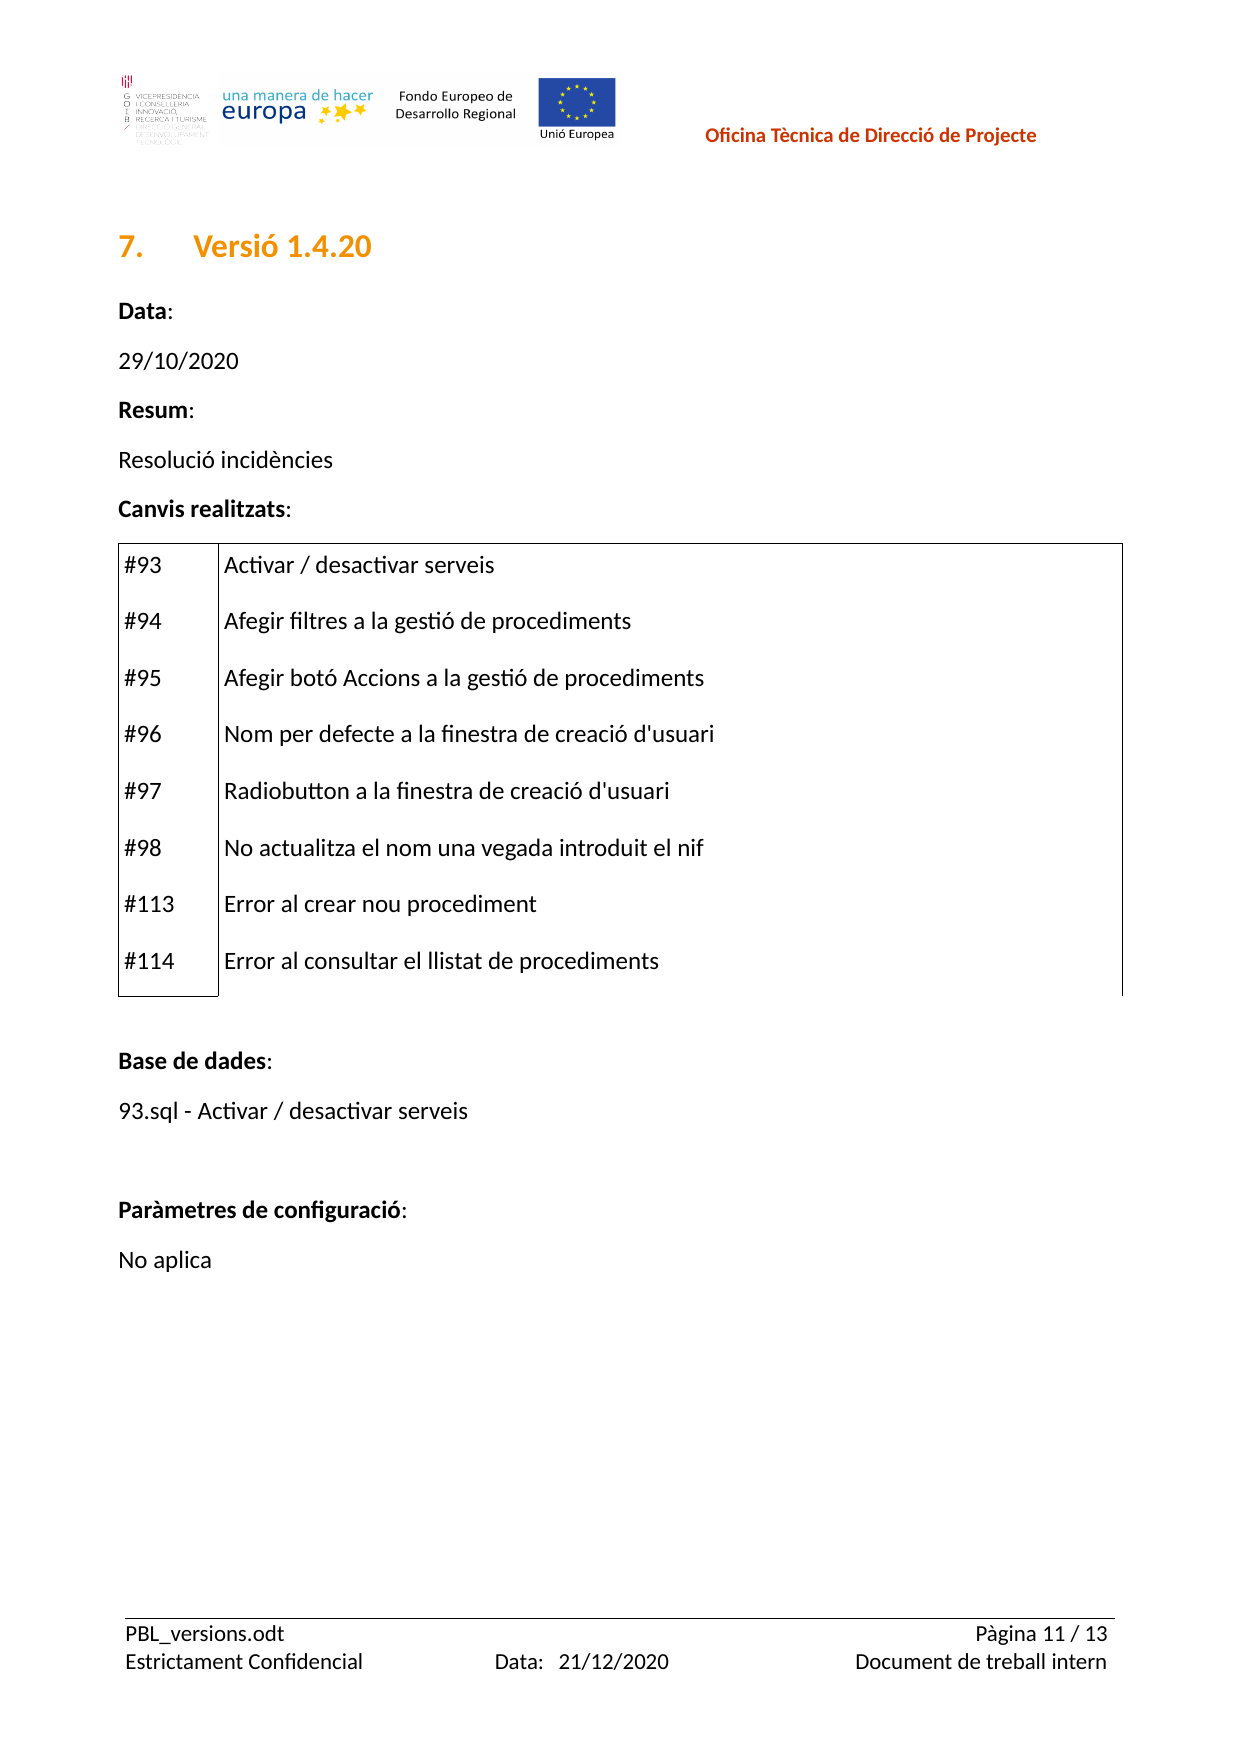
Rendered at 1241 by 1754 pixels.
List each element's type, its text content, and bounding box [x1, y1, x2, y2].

table_cell #113 [119, 883, 218, 939]
table_cell #97 [119, 770, 218, 826]
table_header Activar / desactivar serveis [219, 544, 1122, 600]
subtitle Versió 1.4.20 [118, 225, 1122, 266]
table_cell #94 [119, 600, 218, 656]
table_cell Nom per defecte a la finestra de creació d'usuari [219, 713, 1122, 769]
text 93.sql - Activar / desactivar serveis [118, 1095, 1122, 1126]
table_cell Error al crear nou procediment [219, 883, 1122, 939]
table_cell Afegir filtres a la gestió de procediments [219, 600, 1122, 656]
text Canvis realitzats: [118, 493, 1122, 524]
text 29/10/2020 [118, 345, 1122, 375]
table_cell #114 [119, 939, 218, 996]
text Data: [118, 295, 1122, 326]
table_cell Radiobutton a la finestra de creació d'usuari [219, 770, 1122, 826]
text No aplica [118, 1244, 1122, 1274]
table_cell Afegir botó Accions a la gestió de procediments [219, 656, 1122, 713]
table_header #93 [119, 544, 218, 600]
table_cell #95 [119, 656, 218, 713]
picture [219, 73, 621, 147]
text Base de dades: [118, 1045, 1122, 1076]
table_cell #98 [119, 826, 218, 883]
text Resum: [118, 394, 1122, 425]
table_cell #96 [119, 713, 218, 769]
table_cell No actualitza el nom una vegada introduit el nif [219, 826, 1122, 883]
table_cell Error al consultar el llistat de procediments [219, 939, 1122, 996]
text Paràmetres de configuració: [118, 1194, 1122, 1225]
text Resolució incidències [118, 444, 1122, 474]
picture [118, 73, 213, 147]
